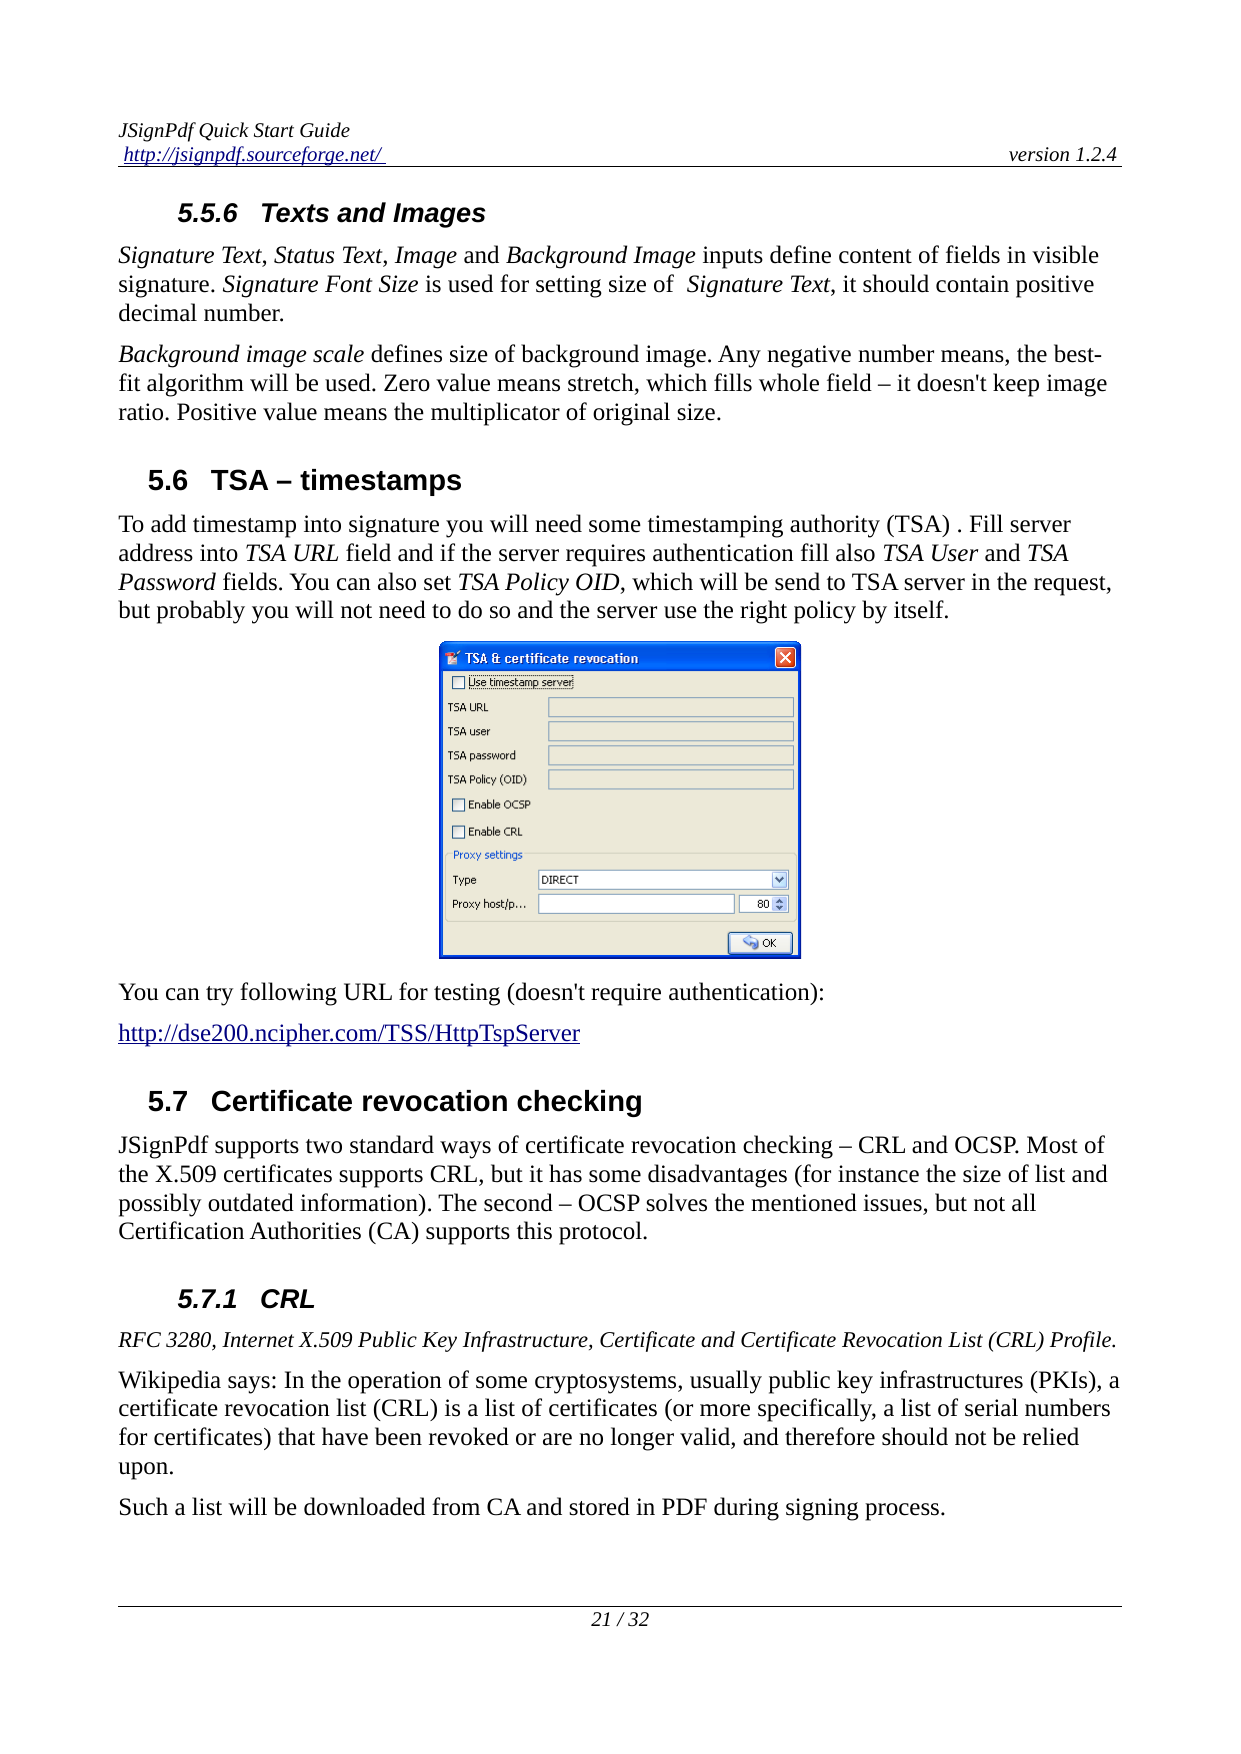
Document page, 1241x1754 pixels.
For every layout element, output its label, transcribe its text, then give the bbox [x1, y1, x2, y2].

text http://dse200.ncipher.com/TSS/HttpTspServer [118, 1018, 1122, 1047]
text To add timestamp into signature you will need some timestamping authority (TSA) . Fill server address into TSA URL field and if the server requires authentication fill also TSA User and TSA Password fields. You can also set TSA Policy OID, which will be send to TSA server in the request, but probably you will not need to do so and the server use the right policy by itself. [118, 509, 1122, 624]
text JSignPdf supports two standard ways of certificate revocation checking – CRL and OCSP. Most of the X.509 certificates supports CRL, but it has some disadvantages (for instance the size of list and possibly outdated information). The second – OCSP solves the mentioned issues, but not all Certification Authorities (CA) supports this protocol. [118, 1130, 1122, 1245]
text Signature Text, Status Text, Image and Background Image inputs define content of fields in visible signature. Signature Font Size is used for setting size of Signature Text, it should contain positive decimal number. [118, 241, 1122, 327]
text Such a list will be downloaded from CA and stored in PDF during signing process. [118, 1492, 1122, 1521]
subtitle Certificate revocation checking [148, 1084, 1116, 1118]
subtitle TSA – timestamps [148, 463, 1116, 497]
subtitle Texts and Images [177, 197, 1122, 228]
text Background image scale defines size of background image. Any negative number means, the best-fit algorithm will be used. Zero value means stretch, which fills whole field – it doesn't keep image ratio. Positive value means the multiplicator of original size. [118, 339, 1122, 426]
text Wikipedia says: In the operation of some cryptosystems, usually public key infrastructures (PKIs), a certificate revocation list (CRL) is a list of certificates (or more specifically, a list of serial numbers for certificates) that have been revoked or are no longer valid, and therefore should not be relied upon. [118, 1365, 1122, 1480]
text You can try following URL for testing (doesn't require authentication): [118, 959, 1122, 1005]
subtitle CRL [177, 1283, 1122, 1314]
picture [439, 641, 802, 959]
text RFC 3280, Internet X.509 Public Key Infrastructure, Certificate and Certificate Revocation List (CRL) Profile. [118, 1326, 1122, 1352]
